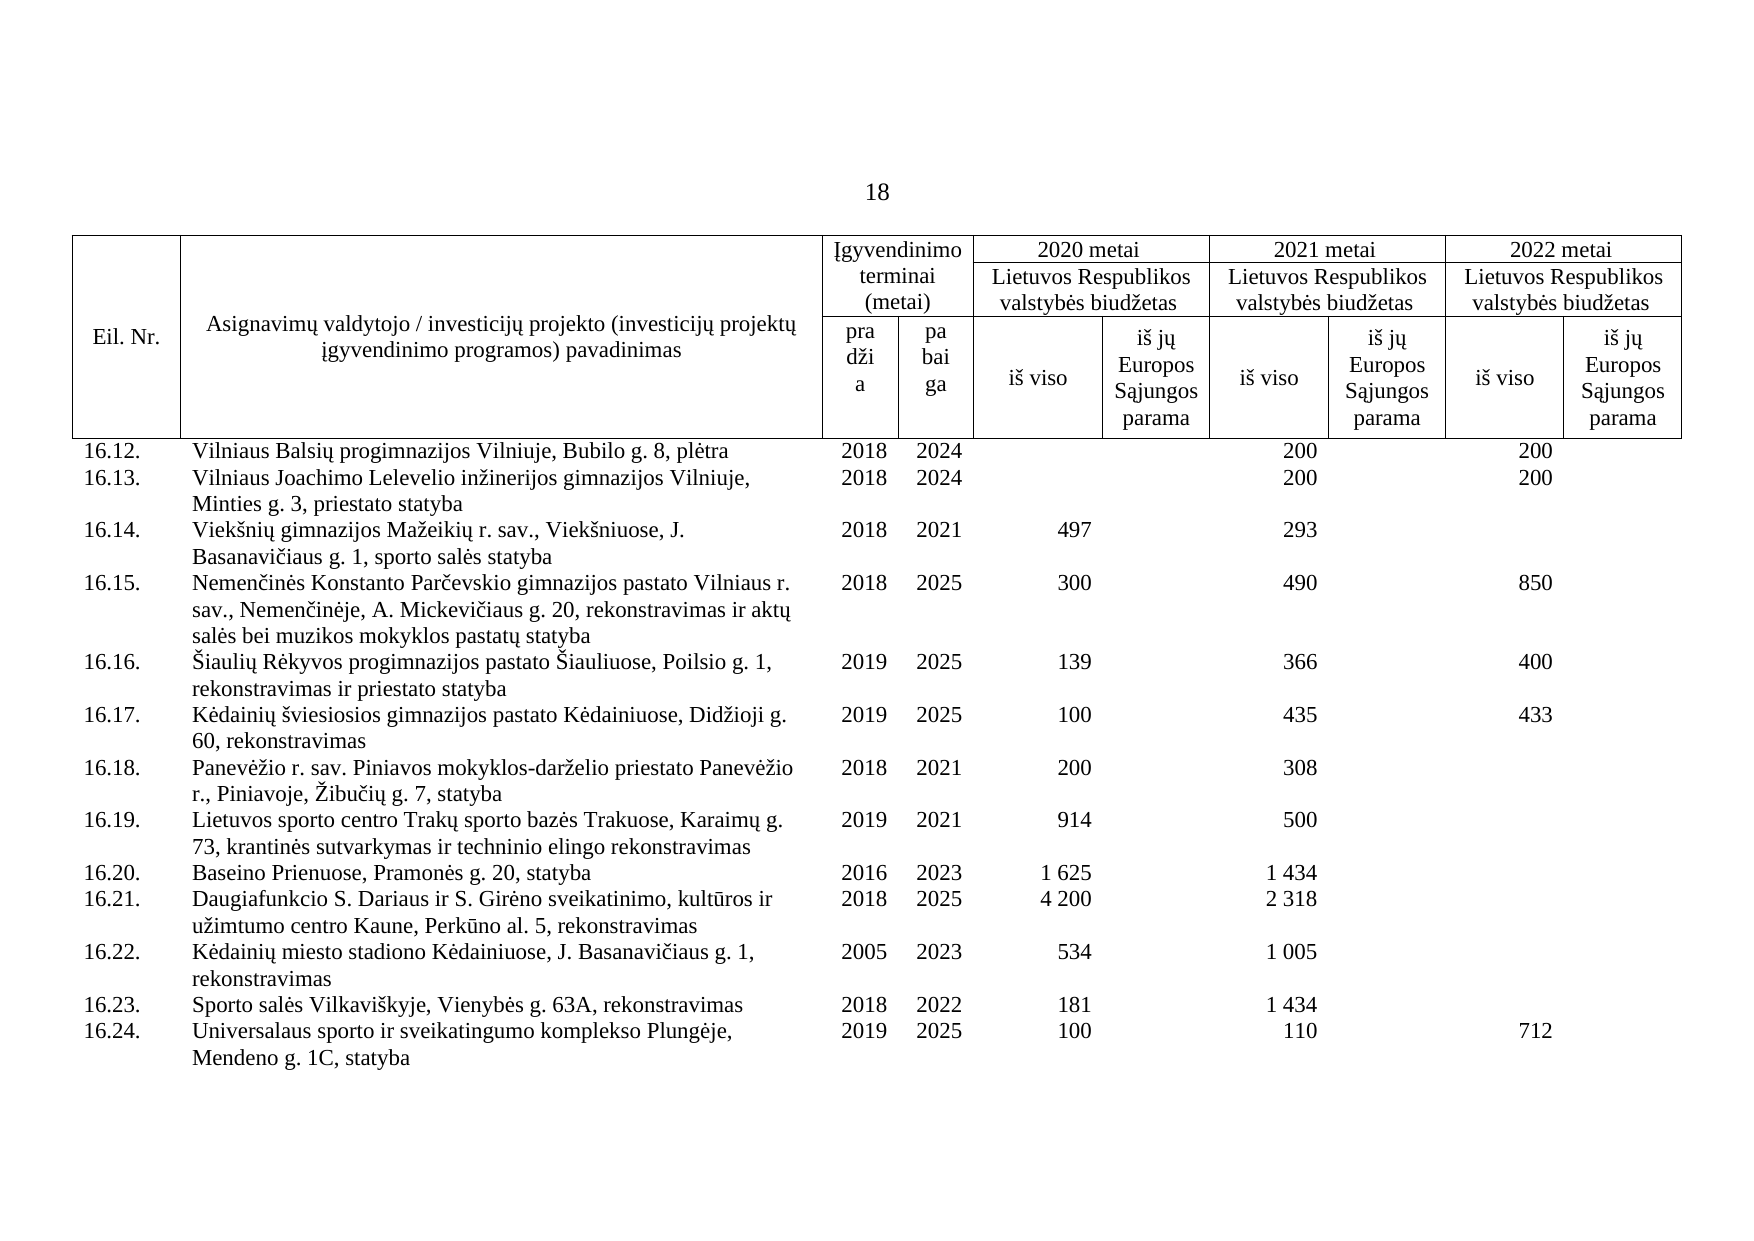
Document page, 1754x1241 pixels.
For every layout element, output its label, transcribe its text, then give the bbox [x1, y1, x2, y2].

table_cell 2025 [898, 701, 973, 754]
table_cell 433 [1446, 701, 1564, 754]
table_header Įgyvendinimo terminai (metai) [823, 236, 973, 316]
table_cell Lietuvos sporto centro Trakų sporto bazės Trakuose, Karaimų g. 73, krantinės sutvarkymas ir techninio elingo rekonstravimas [181, 806, 822, 859]
table_cell Universalaus sporto ir sveikatingumo komplekso Plungėje, Mendeno g. 1C, statyba [181, 1017, 822, 1070]
table_cell [1103, 938, 1209, 991]
table_cell 2025 [898, 886, 973, 938]
table_cell 139 [973, 648, 1103, 701]
table_cell [1328, 517, 1446, 569]
table_cell [1564, 1017, 1682, 1070]
table_cell 490 [1209, 569, 1328, 648]
table_cell Daugiafunkcio S. Dariaus ir S. Girėno sveikatinimo, kultūros ir užimtumo centro Kaune, Perkūno al. 5, rekonstravimas [181, 886, 822, 938]
table_cell iš viso [1446, 317, 1563, 437]
table_cell [1446, 754, 1564, 806]
table_cell 2005 [822, 938, 898, 991]
table_cell 497 [973, 517, 1103, 569]
table_cell [1446, 886, 1564, 938]
table_cell Šiaulių Rėkyvos progimnazijos pastato Šiauliuose, Poilsio g. 1, rekonstravimas ir priestato statyba [181, 648, 822, 701]
table_cell [1446, 938, 1564, 991]
table_cell 1 625 [973, 859, 1103, 886]
table_cell [1328, 648, 1446, 701]
table_cell [1564, 991, 1682, 1017]
table_cell [1446, 859, 1564, 886]
table_cell [1103, 569, 1209, 648]
table_cell 2018 [822, 569, 898, 648]
table_cell 2021 [898, 754, 973, 806]
table_cell [1446, 806, 1564, 859]
table_cell Lietuvos Respublikos valstybės biudžetas [1446, 263, 1681, 316]
table_cell 2019 [822, 1017, 898, 1070]
table_cell 4 200 [973, 886, 1103, 938]
table_cell Lietuvos Respublikos valstybės biudžetas [1210, 263, 1445, 316]
table_cell 914 [973, 806, 1103, 859]
table_cell 2018 [822, 517, 898, 569]
table_cell [1328, 938, 1446, 991]
table_cell 2021 [898, 517, 973, 569]
table_cell 16.17. [72, 701, 181, 754]
table_cell Sporto salės Vilkaviškyje, Vienybės g. 63A, rekonstravimas [181, 991, 822, 1017]
table_cell iš viso [974, 317, 1102, 437]
table_cell iš viso [1210, 317, 1328, 437]
table_cell 100 [973, 701, 1103, 754]
table_cell 16.14. [72, 517, 181, 569]
table_cell 16.19. [72, 806, 181, 859]
table_cell [1103, 701, 1209, 754]
table_cell [973, 464, 1103, 517]
table_header 2022 metai [1446, 236, 1681, 262]
table_cell 2018 [822, 754, 898, 806]
table_cell 16.24. [72, 1017, 181, 1070]
table_cell [973, 439, 1103, 464]
table_cell 2025 [898, 569, 973, 648]
table_cell [1103, 754, 1209, 806]
table_header 2020 metai [974, 236, 1209, 262]
table_cell Nemenčinės Konstanto Parčevskio gimnazijos pastato Vilniaus r. sav., Nemenčinėje, A. Mickevičiaus g. 20, rekonstravimas ir aktų salės bei muzikos mokyklos pastatų statyba [181, 569, 822, 648]
table_cell [1564, 464, 1682, 517]
table_cell [1564, 517, 1682, 569]
table_cell Viekšnių gimnazijos Mažeikių r. sav., Viekšniuose, J. Basanavičiaus g. 1, sporto salės statyba [181, 517, 822, 569]
table_cell [1103, 439, 1209, 464]
table_cell Panevėžio r. sav. Piniavos mokyklos-darželio priestato Panevėžio r., Piniavoje, Žibučių g. 7, statyba [181, 754, 822, 806]
table_cell Vilniaus Balsių progimnazijos Vilniuje, Bubilo g. 8, plėtra [181, 439, 822, 464]
table_cell 500 [1209, 806, 1328, 859]
table_cell 400 [1446, 648, 1564, 701]
table_cell iš jų Europos Sąjungos parama [1329, 317, 1445, 437]
table_cell [1446, 517, 1564, 569]
table_cell [1328, 1017, 1446, 1070]
table_cell 16.16. [72, 648, 181, 701]
table_cell 534 [973, 938, 1103, 991]
table_cell [1103, 648, 1209, 701]
table_cell 293 [1209, 517, 1328, 569]
table_cell [1103, 859, 1209, 886]
table_cell iš jų Europos Sąjungos parama [1564, 317, 1681, 437]
table_cell 2025 [898, 648, 973, 701]
table_cell pabaiga [899, 317, 973, 437]
table_cell 2018 [822, 439, 898, 464]
table_cell [1103, 517, 1209, 569]
table_cell [1564, 886, 1682, 938]
table_cell 16.15. [72, 569, 181, 648]
table_cell 16.13. [72, 464, 181, 517]
table_cell 200 [973, 754, 1103, 806]
table_cell 16.20. [72, 859, 181, 886]
table_cell 2016 [822, 859, 898, 886]
table_cell 2019 [822, 648, 898, 701]
table_cell 16.22. [72, 938, 181, 991]
table_cell 2019 [822, 701, 898, 754]
table_cell 2024 [898, 439, 973, 464]
table_cell 2018 [822, 991, 898, 1017]
table_cell 200 [1209, 464, 1328, 517]
table_cell [1564, 569, 1682, 648]
table_cell Lietuvos Respublikos valstybės biudžetas [974, 263, 1209, 316]
table_cell 1 005 [1209, 938, 1328, 991]
table_cell [1103, 991, 1209, 1017]
table_cell 366 [1209, 648, 1328, 701]
table_cell [1328, 464, 1446, 517]
table_cell 2021 [898, 806, 973, 859]
table_cell [1564, 859, 1682, 886]
table_cell [1103, 886, 1209, 938]
table_cell pradžia [823, 317, 898, 437]
table_cell 2019 [822, 806, 898, 859]
table_cell [1564, 439, 1682, 464]
table_cell [1328, 859, 1446, 886]
table_cell 16.23. [72, 991, 181, 1017]
table_cell [1564, 701, 1682, 754]
table_cell [1328, 701, 1446, 754]
table_cell [1328, 439, 1446, 464]
table_cell 1 434 [1209, 859, 1328, 886]
table_cell 2023 [898, 859, 973, 886]
table_cell 16.21. [72, 886, 181, 938]
table_cell 2023 [898, 938, 973, 991]
table_cell 2 318 [1209, 886, 1328, 938]
table_cell Kėdainių miesto stadiono Kėdainiuose, J. Basanavičiaus g. 1, rekonstravimas [181, 938, 822, 991]
table_cell 2022 [898, 991, 973, 1017]
table_cell 200 [1446, 439, 1564, 464]
table_cell 850 [1446, 569, 1564, 648]
table_cell [1103, 1017, 1209, 1070]
table_cell 2025 [898, 1017, 973, 1070]
table_cell [1103, 464, 1209, 517]
table_cell 110 [1209, 1017, 1328, 1070]
table_cell [1328, 569, 1446, 648]
table_cell 2018 [822, 464, 898, 517]
table_cell 181 [973, 991, 1103, 1017]
table_header 2021 metai [1210, 236, 1445, 262]
table_cell [1328, 886, 1446, 938]
table_cell [1328, 754, 1446, 806]
table_cell 1 434 [1209, 991, 1328, 1017]
table_cell [1564, 938, 1682, 991]
table_cell 308 [1209, 754, 1328, 806]
table_cell 712 [1446, 1017, 1564, 1070]
table_cell 435 [1209, 701, 1328, 754]
table_cell 2018 [822, 886, 898, 938]
table_cell 100 [973, 1017, 1103, 1070]
table_cell 200 [1209, 439, 1328, 464]
table_cell [1446, 991, 1564, 1017]
table_cell iš jų Europos Sąjungos parama [1103, 317, 1209, 437]
table_cell [1564, 648, 1682, 701]
table_cell [1564, 806, 1682, 859]
table_header Asignavimų valdytojo / investicijų projekto (investicijų projektų įgyvendinimo programos) pavadinimas [181, 236, 822, 437]
table_cell Vilniaus Joachimo Lelevelio inžinerijos gimnazijos Vilniuje, Minties g. 3, priestato statyba [181, 464, 822, 517]
table_cell 16.12. [72, 439, 181, 464]
table_cell [1328, 991, 1446, 1017]
table_cell [1103, 806, 1209, 859]
table_cell [1564, 754, 1682, 806]
table_cell [1328, 806, 1446, 859]
table_cell 16.18. [72, 754, 181, 806]
table_cell 2024 [898, 464, 973, 517]
table_header Eil. Nr. [73, 236, 180, 437]
table_cell Baseino Prienuose, Pramonės g. 20, statyba [181, 859, 822, 886]
table_cell 200 [1446, 464, 1564, 517]
table_cell 300 [973, 569, 1103, 648]
table_cell Kėdainių šviesiosios gimnazijos pastato Kėdainiuose, Didžioji g. 60, rekonstravimas [181, 701, 822, 754]
